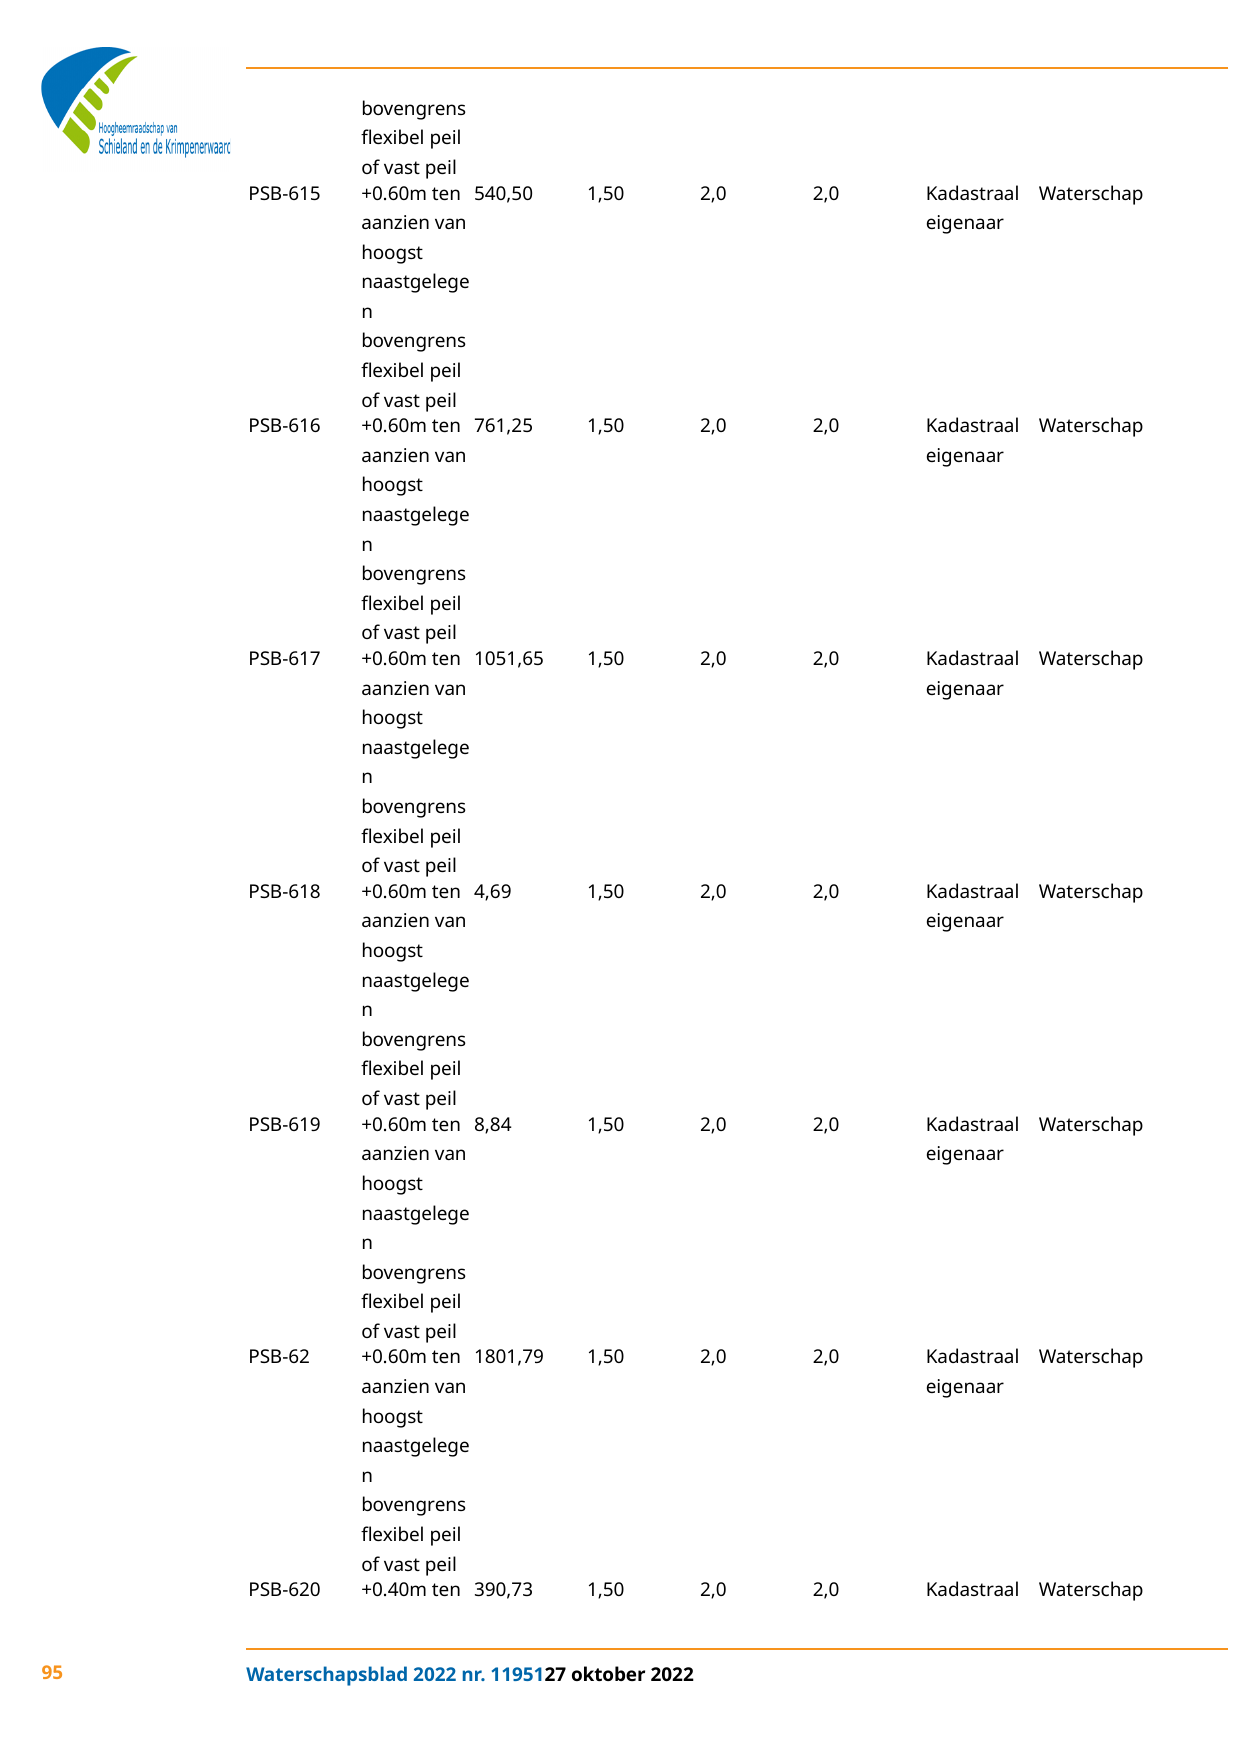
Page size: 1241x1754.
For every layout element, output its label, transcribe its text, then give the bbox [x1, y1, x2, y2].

table_cell Waterschap [1039, 1111, 1152, 1344]
table_cell 1051,65 [474, 645, 587, 878]
table_cell PSB-62 [248, 1344, 361, 1577]
table_cell 1,50 [587, 645, 700, 878]
table_cell +0.60m ten aanzien van hoogst naastgelegen bovengrens flexibel peil of vast peil [361, 413, 474, 645]
table_cell 1,50 [587, 1111, 700, 1344]
table_cell PSB-619 [248, 1111, 361, 1344]
table_cell Kadastraal eigenaar [926, 1344, 1038, 1577]
table_cell Waterschap [1039, 878, 1152, 1111]
table_cell PSB-615 [248, 180, 361, 412]
table_cell +0.60m ten aanzien van hoogst naastgelegen bovengrens flexibel peil of vast peil [361, 180, 474, 412]
table_cell Kadastraal eigenaar [926, 645, 1038, 878]
table_cell Waterschap [1039, 1577, 1152, 1602]
table_cell 2,0 [813, 1344, 926, 1577]
table_cell 1,50 [587, 878, 700, 1111]
table_cell 1,50 [587, 1577, 700, 1602]
table_cell PSB-617 [248, 645, 361, 878]
table_cell Waterschap [1039, 413, 1152, 645]
table_cell +0.60m ten aanzien van hoogst naastgelegen bovengrens flexibel peil of vast peil [361, 645, 474, 878]
table_cell 2,0 [813, 878, 926, 1111]
table_cell Kadastraal eigenaar [926, 878, 1038, 1111]
table_cell [474, 95, 587, 180]
table_cell bovengrens flexibel peil of vast peil [361, 95, 474, 180]
table_cell 2,0 [813, 645, 926, 878]
table_cell [813, 95, 926, 180]
table_cell +0.60m ten aanzien van hoogst naastgelegen bovengrens flexibel peil of vast peil [361, 878, 474, 1111]
table_cell PSB-618 [248, 878, 361, 1111]
table_cell 1801,79 [474, 1344, 587, 1577]
table_cell +0.40m ten [361, 1577, 474, 1602]
table_cell [700, 95, 813, 180]
table_cell Kadastraal eigenaar [926, 1111, 1038, 1344]
table_cell 390,73 [474, 1577, 587, 1602]
table_cell PSB-616 [248, 413, 361, 645]
table_cell Kadastraal eigenaar [926, 413, 1038, 645]
table_cell 4,69 [474, 878, 587, 1111]
table_cell 2,0 [700, 413, 813, 645]
table_cell [248, 95, 361, 180]
table_cell 2,0 [700, 1111, 813, 1344]
table_cell 2,0 [813, 413, 926, 645]
table_cell 2,0 [813, 1111, 926, 1344]
table_cell 1,50 [587, 180, 700, 412]
table_cell 2,0 [700, 180, 813, 412]
table_cell 2,0 [700, 1344, 813, 1577]
table_cell [587, 95, 700, 180]
table_cell Waterschap [1039, 180, 1152, 412]
table_cell Kadastraal eigenaar [926, 180, 1038, 412]
table_cell Waterschap [1039, 1344, 1152, 1577]
table_cell 1,50 [587, 1344, 700, 1577]
table_cell [1039, 95, 1152, 180]
picture [41, 47, 231, 172]
table_cell Kadastraal [926, 1577, 1038, 1602]
table_cell 1,50 [587, 413, 700, 645]
table_cell 2,0 [700, 878, 813, 1111]
table_cell +0.60m ten aanzien van hoogst naastgelegen bovengrens flexibel peil of vast peil [361, 1111, 474, 1344]
table_cell Waterschap [1039, 645, 1152, 878]
table_cell PSB-620 [248, 1577, 361, 1602]
table_cell 2,0 [700, 645, 813, 878]
table_cell 761,25 [474, 413, 587, 645]
table_cell [926, 95, 1038, 180]
table_cell 8,84 [474, 1111, 587, 1344]
table_cell 2,0 [813, 180, 926, 412]
table_cell 2,0 [813, 1577, 926, 1602]
table_cell 540,50 [474, 180, 587, 412]
table_cell 2,0 [700, 1577, 813, 1602]
table_cell +0.60m ten aanzien van hoogst naastgelegen bovengrens flexibel peil of vast peil [361, 1344, 474, 1577]
